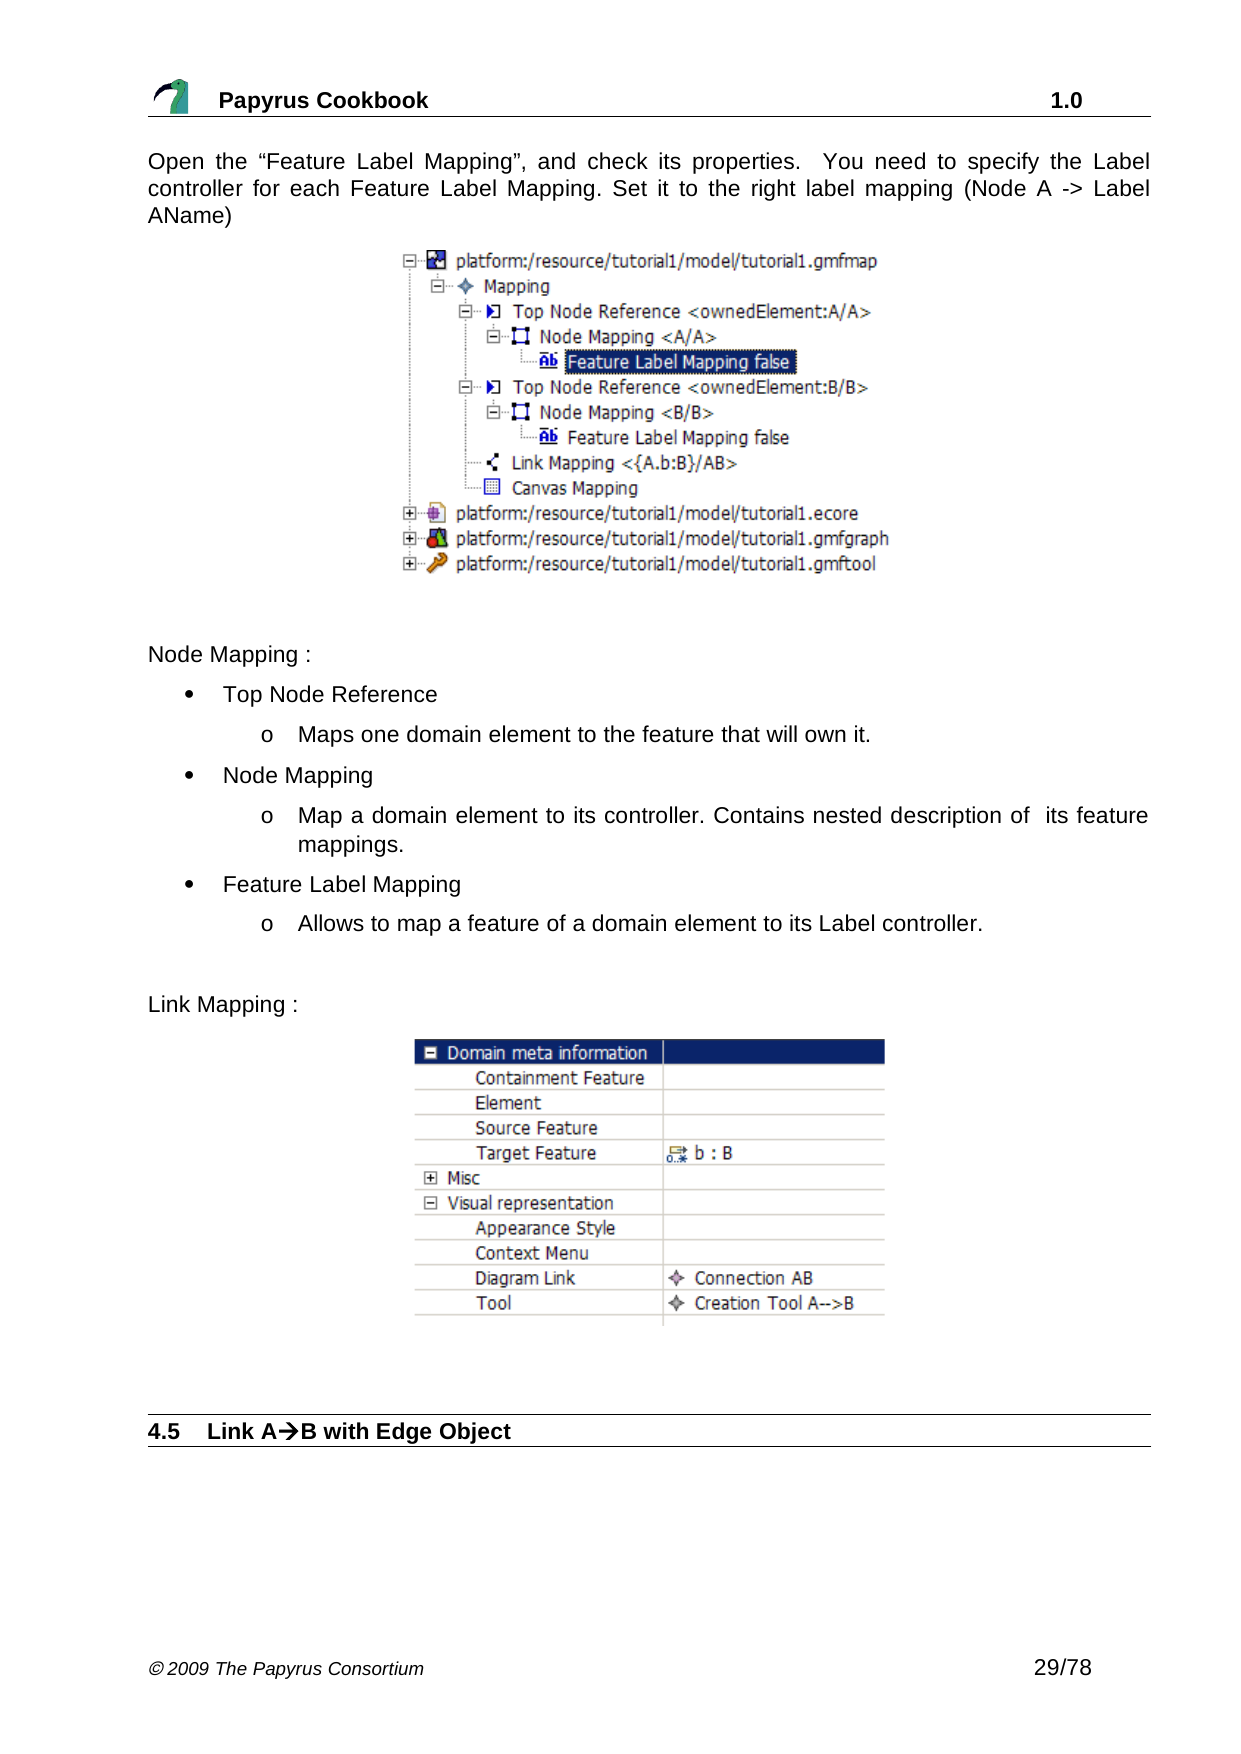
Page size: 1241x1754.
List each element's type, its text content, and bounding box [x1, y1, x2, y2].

list Node Mapping [185, 762, 1151, 789]
list Map a domain element to its controller. Contains nested description of its feature mappings. [260, 801, 1151, 857]
picture [153, 79, 189, 114]
picture [414, 1039, 885, 1326]
list Feature Label Mapping [185, 870, 1151, 897]
picture [396, 250, 903, 578]
text Link Mapping : [148, 991, 1151, 1018]
list Top Node Reference [185, 680, 1151, 707]
text Open the “Feature Label Mapping”, and check its properties. You need to specify the Label controller for each Feature Label Mapping. Set it to the right label mapping (Node A -> Label AName) [148, 148, 1151, 229]
subtitle Link AB with Edge Object [148, 1415, 1151, 1446]
text Node Mapping : [148, 641, 1151, 668]
list Maps one domain element to the feature that will own it. [260, 720, 1151, 749]
list Allows to map a feature of a domain element to its Label controller. [260, 909, 1151, 939]
